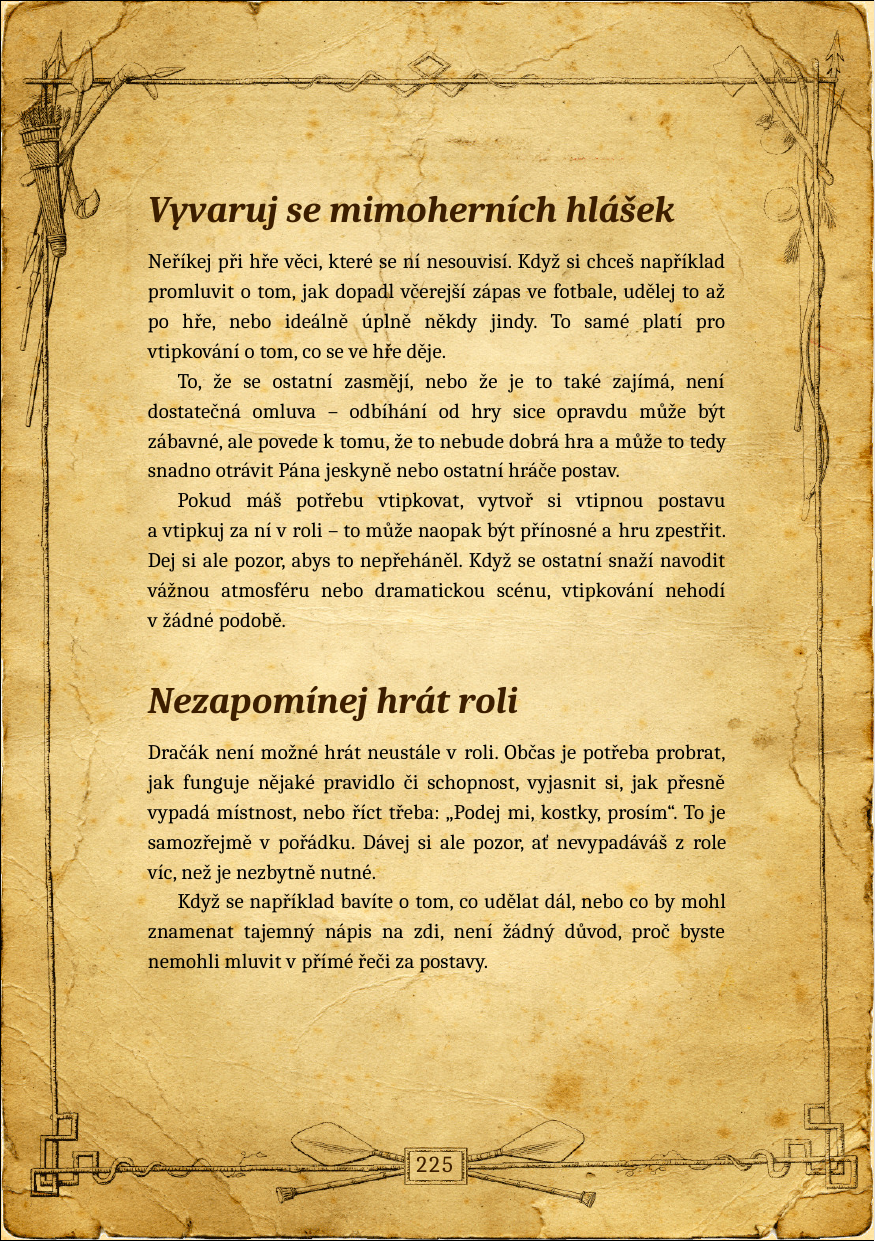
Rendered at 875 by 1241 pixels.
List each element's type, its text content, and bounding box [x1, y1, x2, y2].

subtitle Vyvaruj se mimoherních hlášek [148, 189, 726, 232]
text Neříkej při hře věci, které se ní nesouvisí. Když si chceš například promluvit o⁠ tom, jak dopadl včerejší zápas ve fotbale, udělej to až po hře, nebo ideálně úplně někdy jindy. To samé platí pro vtipkování o⁠ tom, co se ve hře děje. To, že se ostatní zasmějí, nebo že je to také zajímá, není dostatečná omluva – odbíhání od hry sice opravdu může být zábavné, ale povede k⁠ tomu, že to nebude dobrá hra a⁠ může to tedy snadno otrávit Pána jeskyně nebo ostatní hráče postav. Pokud máš potřebu vtipkovat, vytvoř si vtipnou postavu a⁠ vtipkuj za ní v⁠ roli – to může naopak být přínosné a⁠ hru zpestřit. Dej si ale pozor, abys to nepřeháněl. Když se ostatní snaží navodit vážnou atmosféru nebo dramatickou scénu, vtipkování nehodí v⁠ žádné podobě. [148, 250, 726, 633]
subtitle Nezapomínej hrát roli [148, 680, 726, 723]
picture [1, 1, 874, 1240]
text Dračák není možné hrát neustále v⁠ roli. Občas je potřeba probrat, jak funguje nějaké pravidlo či schopnost, vyjasnit si, jak přesně vypadá místnost, nebo říct třeba: „Podej mi, kostky, prosím“. To je samozřejmě v⁠ pořádku. Dávej si ale pozor, ať nevypadáváš z⁠ role víc, než je nezbytně nutné. Když se například bavíte o⁠ tom, co udělat dál, nebo co by mohl znamenat tajemný nápis na zdi, není žádný důvod, proč byste nemohli mluvit v⁠ přímé řeči za postavy. [148, 741, 726, 974]
